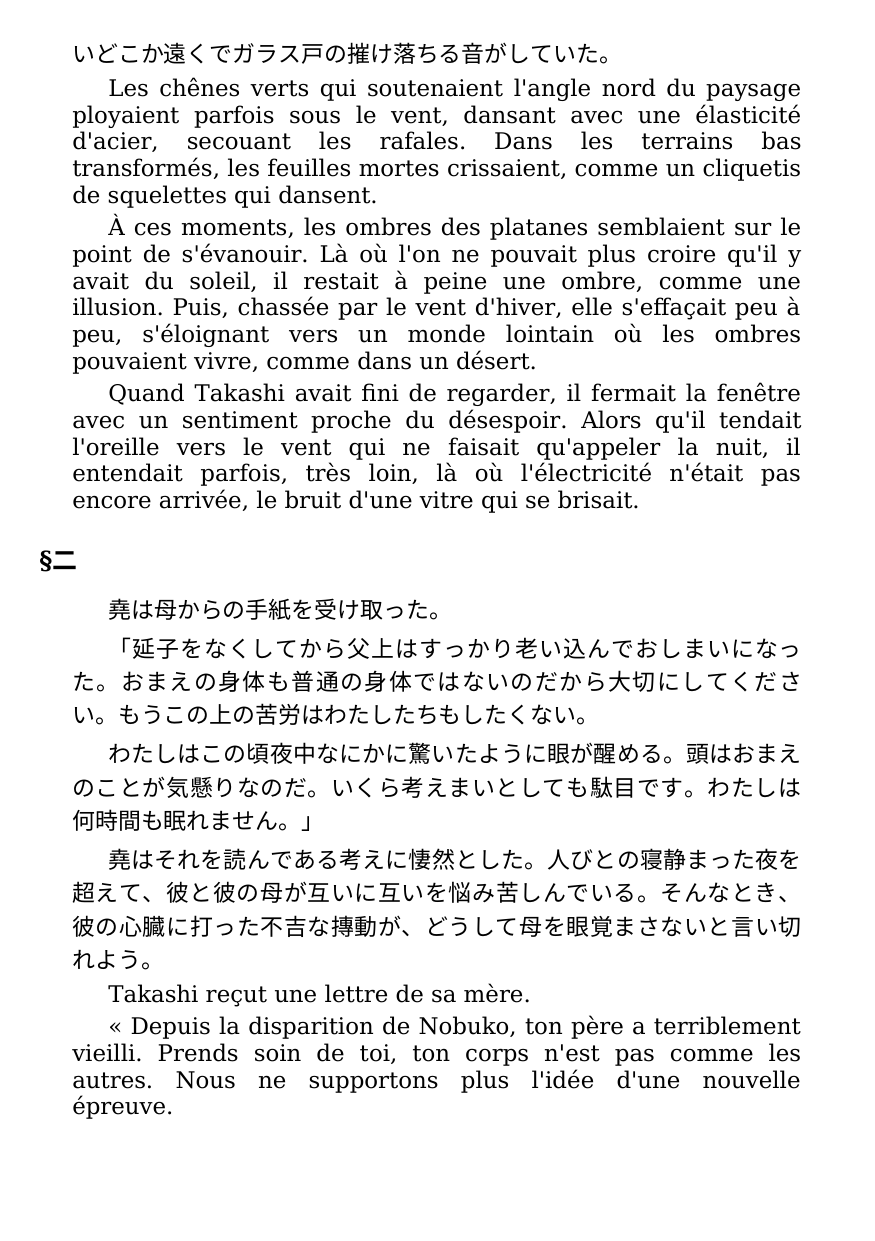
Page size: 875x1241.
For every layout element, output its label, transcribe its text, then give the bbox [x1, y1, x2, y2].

text 堯は母からの手紙を受け取った。 [72, 592, 802, 625]
text Quand Takashi avait fini de regarder, il fermait la fenêtre avec un sentiment proche du désespoir. Alors qu'il tendait l'oreille vers le vent qui ne faisait qu'appeler la nuit, il entendait parfois, très loin, là où l'électricité n'était pas encore arrivée, le bruit d'une vitre qui se brisait. [72, 380, 802, 514]
text わたしはこの頃夜中なにかに驚いたように眼が醒める。頭はおまえのことが気懸りなのだ。いくら考えまいとしても駄目です。わたしは何時間も眠れません。」 [72, 736, 802, 836]
text いどこか遠くでガラス戸の摧け落ちる音がしていた。 [72, 36, 802, 69]
text À ces moments, les ombres des platanes semblaient sur le point de s'évanouir. Là où l'on ne pouvait plus croire qu'il y avait du soleil, il restait à peine une ombre, comme une illusion. Puis, chassée par le vent d'hiver, elle s'effaçait peu à peu, s'éloignant vers un monde lointain où les ombres pouvaient vivre, comme dans un désert. [72, 214, 802, 374]
text Les chênes verts qui soutenaient l'angle nord du paysage ployaient parfois sous le vent, dansant avec une élasticité d'acier, secouant les rafales. Dans les terrains bas transformés, les feuilles mortes crissaient, comme un cliquetis de squelettes qui dansent. [72, 75, 802, 208]
text Takashi reçut une lettre de sa mère. [72, 981, 802, 1007]
text « Depuis la disparition de Nobuko, ton père a terriblement vieilli. Prends soin de toi, ton corps n'est pas comme les autres. Nous ne supportons plus l'idée d'une nouvelle épreuve. [72, 1013, 802, 1120]
text 「延子をなくしてから父上はすっかり老い込んでおしまいになった。おまえの身体も普通の身体ではないのだから大切にしてください。もうこの上の苦労はわたしたちもしたくない。 [72, 631, 802, 730]
subtitle §二 [36, 537, 838, 580]
text 堯はそれを読んである考えに悽然とした。人びとの寝静まった夜を超えて、彼と彼の母が互いに互いを悩み苦しんでいる。そんなとき、彼の心臓に打った不吉な摶動が、どうして母を眼覚まさないと言い切れよう。 [72, 842, 802, 975]
